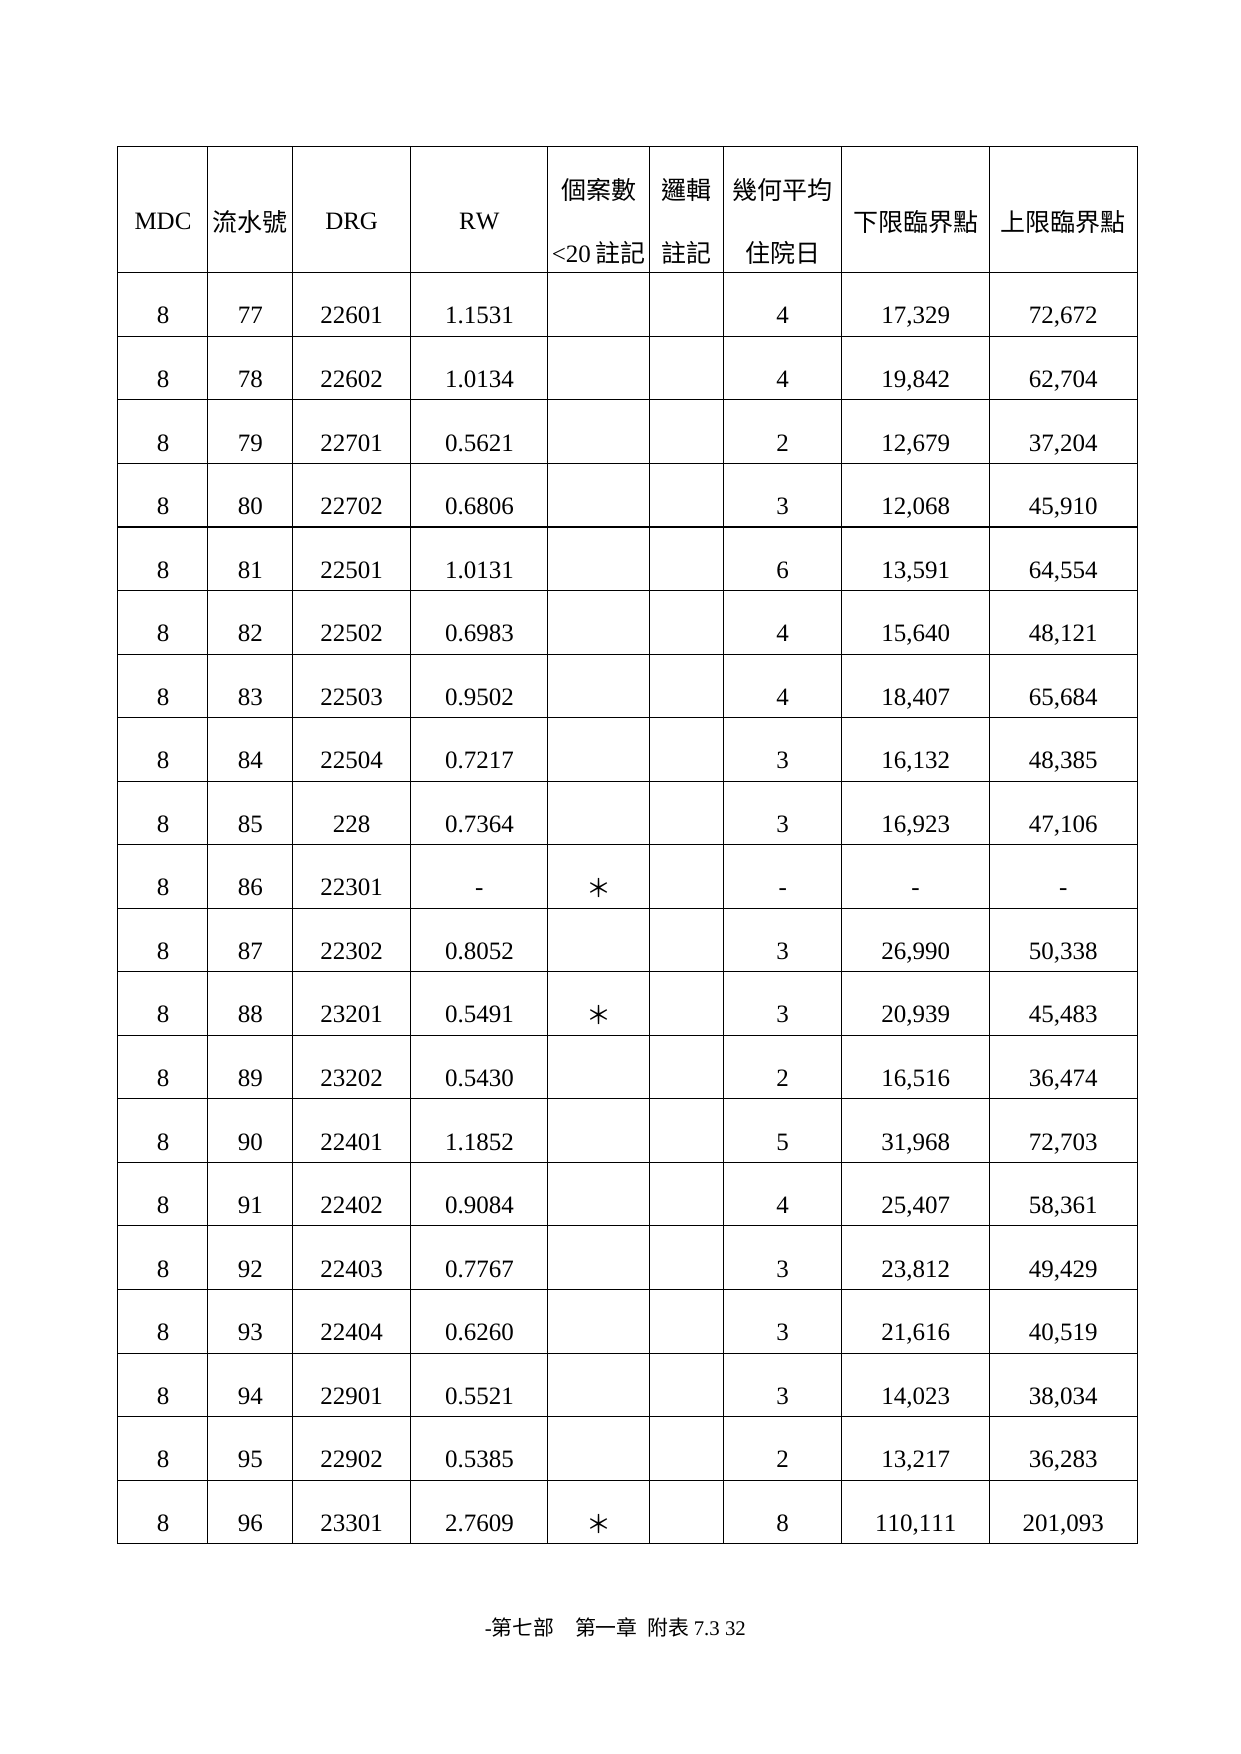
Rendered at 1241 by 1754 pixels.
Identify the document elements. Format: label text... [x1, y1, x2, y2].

table_cell 45,483 [990, 972, 1137, 1035]
table_cell 23201 [293, 972, 410, 1035]
table_cell 3 [724, 718, 841, 781]
table_cell 2 [724, 1417, 841, 1479]
table_cell [548, 400, 649, 463]
table_cell 8 [118, 591, 207, 653]
table_cell 58,361 [990, 1163, 1137, 1225]
table_cell 0.5621 [411, 400, 547, 463]
table_header 個案數<20註記 [548, 147, 649, 272]
table_cell [548, 909, 649, 971]
table_cell [650, 782, 723, 844]
table_cell [650, 337, 723, 399]
table_cell 20,939 [842, 972, 989, 1035]
table_cell 0.8052 [411, 909, 547, 971]
table_cell 0.7364 [411, 782, 547, 844]
table_cell [650, 273, 723, 336]
table_header 下限臨界點 [842, 147, 989, 272]
table_cell 45,910 [990, 464, 1137, 526]
table_cell [548, 591, 649, 653]
table_cell 0.7217 [411, 718, 547, 781]
table_cell 85 [208, 782, 292, 844]
table_header DRG [293, 147, 410, 272]
table_cell 8 [118, 464, 207, 526]
table_cell 8 [118, 1226, 207, 1289]
table_cell [548, 273, 649, 336]
table_cell 64,554 [990, 528, 1137, 590]
table_cell 50,338 [990, 909, 1137, 971]
table_cell 8 [118, 400, 207, 463]
table_cell 1.0131 [411, 528, 547, 590]
table_cell [548, 1226, 649, 1289]
table_cell 3 [724, 782, 841, 844]
table_cell [650, 1036, 723, 1098]
table_cell 0.5521 [411, 1354, 547, 1416]
table_cell 8 [118, 528, 207, 590]
table_cell 0.6260 [411, 1290, 547, 1352]
table_cell 77 [208, 273, 292, 336]
table_cell 201,093 [990, 1481, 1137, 1543]
table_cell 23,812 [842, 1226, 989, 1289]
table_cell [548, 1290, 649, 1352]
table_cell [548, 782, 649, 844]
table_cell 38,034 [990, 1354, 1137, 1416]
table_cell 12,679 [842, 400, 989, 463]
table_cell 36,474 [990, 1036, 1137, 1098]
table_cell [548, 337, 649, 399]
table_cell 22702 [293, 464, 410, 526]
table_cell 80 [208, 464, 292, 526]
table_cell 22901 [293, 1354, 410, 1416]
table_header RW [411, 147, 547, 272]
table_cell 22502 [293, 591, 410, 653]
table_cell [650, 1481, 723, 1543]
table_cell 23202 [293, 1036, 410, 1098]
table_cell 8 [118, 1163, 207, 1225]
table_header MDC [118, 147, 207, 272]
table_cell 23301 [293, 1481, 410, 1543]
table_cell 36,283 [990, 1417, 1137, 1479]
table_cell 93 [208, 1290, 292, 1352]
table_cell 8 [118, 273, 207, 336]
table_cell [548, 1417, 649, 1479]
table_cell 8 [118, 1099, 207, 1162]
table_cell 0.9084 [411, 1163, 547, 1225]
table_cell 25,407 [842, 1163, 989, 1225]
table_cell 22402 [293, 1163, 410, 1225]
table_cell [548, 528, 649, 590]
table_cell 1.1852 [411, 1099, 547, 1162]
table_cell 4 [724, 655, 841, 717]
table_cell 16,516 [842, 1036, 989, 1098]
table_cell 87 [208, 909, 292, 971]
table_cell [650, 655, 723, 717]
table_cell 3 [724, 1226, 841, 1289]
table_cell 95 [208, 1417, 292, 1479]
table_cell 14,023 [842, 1354, 989, 1416]
table_cell 4 [724, 591, 841, 653]
table_cell [650, 464, 723, 526]
table_cell 4 [724, 337, 841, 399]
table_cell [548, 1099, 649, 1162]
table_cell 110,111 [842, 1481, 989, 1543]
table_cell 2 [724, 1036, 841, 1098]
table_cell 8 [118, 655, 207, 717]
table_cell 72,672 [990, 273, 1137, 336]
table_cell 86 [208, 845, 292, 908]
table_cell 96 [208, 1481, 292, 1543]
table_cell 0.6983 [411, 591, 547, 653]
table_cell 47,106 [990, 782, 1137, 844]
table_cell 22401 [293, 1099, 410, 1162]
table_cell 3 [724, 464, 841, 526]
table_cell 4 [724, 273, 841, 336]
table_cell 82 [208, 591, 292, 653]
table_cell 3 [724, 972, 841, 1035]
table_cell 0.5430 [411, 1036, 547, 1098]
table_cell 22902 [293, 1417, 410, 1479]
table_cell 6 [724, 528, 841, 590]
table_cell 22302 [293, 909, 410, 971]
table_cell 92 [208, 1226, 292, 1289]
table_cell 16,923 [842, 782, 989, 844]
table_cell 8 [118, 1354, 207, 1416]
table_cell - [724, 845, 841, 908]
table_header 上限臨界點 [990, 147, 1137, 272]
table_cell 2 [724, 400, 841, 463]
table_cell 22504 [293, 718, 410, 781]
table_cell 22301 [293, 845, 410, 908]
table_cell 83 [208, 655, 292, 717]
table_cell 13,217 [842, 1417, 989, 1479]
table_cell [650, 1099, 723, 1162]
table_cell 22503 [293, 655, 410, 717]
table_cell 21,616 [842, 1290, 989, 1352]
table_cell 22403 [293, 1226, 410, 1289]
table_cell - [990, 845, 1137, 908]
table_cell [650, 972, 723, 1035]
table_cell 81 [208, 528, 292, 590]
table_cell ＊ [548, 972, 649, 1035]
table_cell 1.1531 [411, 273, 547, 336]
table_cell 26,990 [842, 909, 989, 971]
table_cell 8 [118, 845, 207, 908]
table_cell ＊ [548, 1481, 649, 1543]
table_cell 37,204 [990, 400, 1137, 463]
table_cell 8 [118, 909, 207, 971]
table_cell 8 [118, 718, 207, 781]
table_cell [650, 591, 723, 653]
table_cell 3 [724, 909, 841, 971]
table_cell 17,329 [842, 273, 989, 336]
table_cell [650, 400, 723, 463]
table_cell 72,703 [990, 1099, 1137, 1162]
table_cell 22601 [293, 273, 410, 336]
table_cell 8 [118, 1481, 207, 1543]
table_cell 79 [208, 400, 292, 463]
table_cell 84 [208, 718, 292, 781]
table_cell [548, 718, 649, 781]
table_cell 22602 [293, 337, 410, 399]
table_cell [650, 1354, 723, 1416]
table_cell 3 [724, 1354, 841, 1416]
table_cell 15,640 [842, 591, 989, 653]
table_cell 19,842 [842, 337, 989, 399]
table_cell 8 [118, 1036, 207, 1098]
table_cell 0.5491 [411, 972, 547, 1035]
table_cell 0.9502 [411, 655, 547, 717]
table_cell [548, 655, 649, 717]
table_cell 4 [724, 1163, 841, 1225]
table_cell 22701 [293, 400, 410, 463]
table_cell [650, 1417, 723, 1479]
table_cell 228 [293, 782, 410, 844]
table_cell 31,968 [842, 1099, 989, 1162]
table_header 幾何平均 住院日 [724, 147, 841, 272]
table_cell [650, 1226, 723, 1289]
table_cell 65,684 [990, 655, 1137, 717]
table_cell [650, 528, 723, 590]
table_cell [650, 1290, 723, 1352]
table_cell 48,385 [990, 718, 1137, 781]
table_cell [650, 845, 723, 908]
table_header 流水號 [208, 147, 292, 272]
table_cell 13,591 [842, 528, 989, 590]
table_cell 12,068 [842, 464, 989, 526]
table_cell [650, 718, 723, 781]
table_cell 22501 [293, 528, 410, 590]
table_cell 62,704 [990, 337, 1137, 399]
table_cell 8 [118, 972, 207, 1035]
table_cell [548, 1036, 649, 1098]
table_cell ＊ [548, 845, 649, 908]
table_cell 40,519 [990, 1290, 1137, 1352]
table_cell - [411, 845, 547, 908]
table_cell 8 [118, 1417, 207, 1479]
table_cell 8 [724, 1481, 841, 1543]
table_cell 94 [208, 1354, 292, 1416]
table_cell 0.5385 [411, 1417, 547, 1479]
table_cell 16,132 [842, 718, 989, 781]
table_cell 0.7767 [411, 1226, 547, 1289]
table_cell 89 [208, 1036, 292, 1098]
table_cell [548, 464, 649, 526]
table_cell [548, 1163, 649, 1225]
table_cell - [842, 845, 989, 908]
table_cell 5 [724, 1099, 841, 1162]
table_cell 88 [208, 972, 292, 1035]
table_cell 49,429 [990, 1226, 1137, 1289]
table_cell 8 [118, 1290, 207, 1352]
table_cell 8 [118, 337, 207, 399]
table_cell [650, 1163, 723, 1225]
table_cell 91 [208, 1163, 292, 1225]
table_cell 90 [208, 1099, 292, 1162]
table_cell [548, 1354, 649, 1416]
table_cell 8 [118, 782, 207, 844]
table_cell 3 [724, 1290, 841, 1352]
table_cell 1.0134 [411, 337, 547, 399]
table_cell 2.7609 [411, 1481, 547, 1543]
table_cell 48,121 [990, 591, 1137, 653]
table_cell [650, 909, 723, 971]
table_cell 0.6806 [411, 464, 547, 526]
table_header 邏輯 註記 [650, 147, 723, 272]
table_cell 78 [208, 337, 292, 399]
table_cell 18,407 [842, 655, 989, 717]
table_cell 22404 [293, 1290, 410, 1352]
